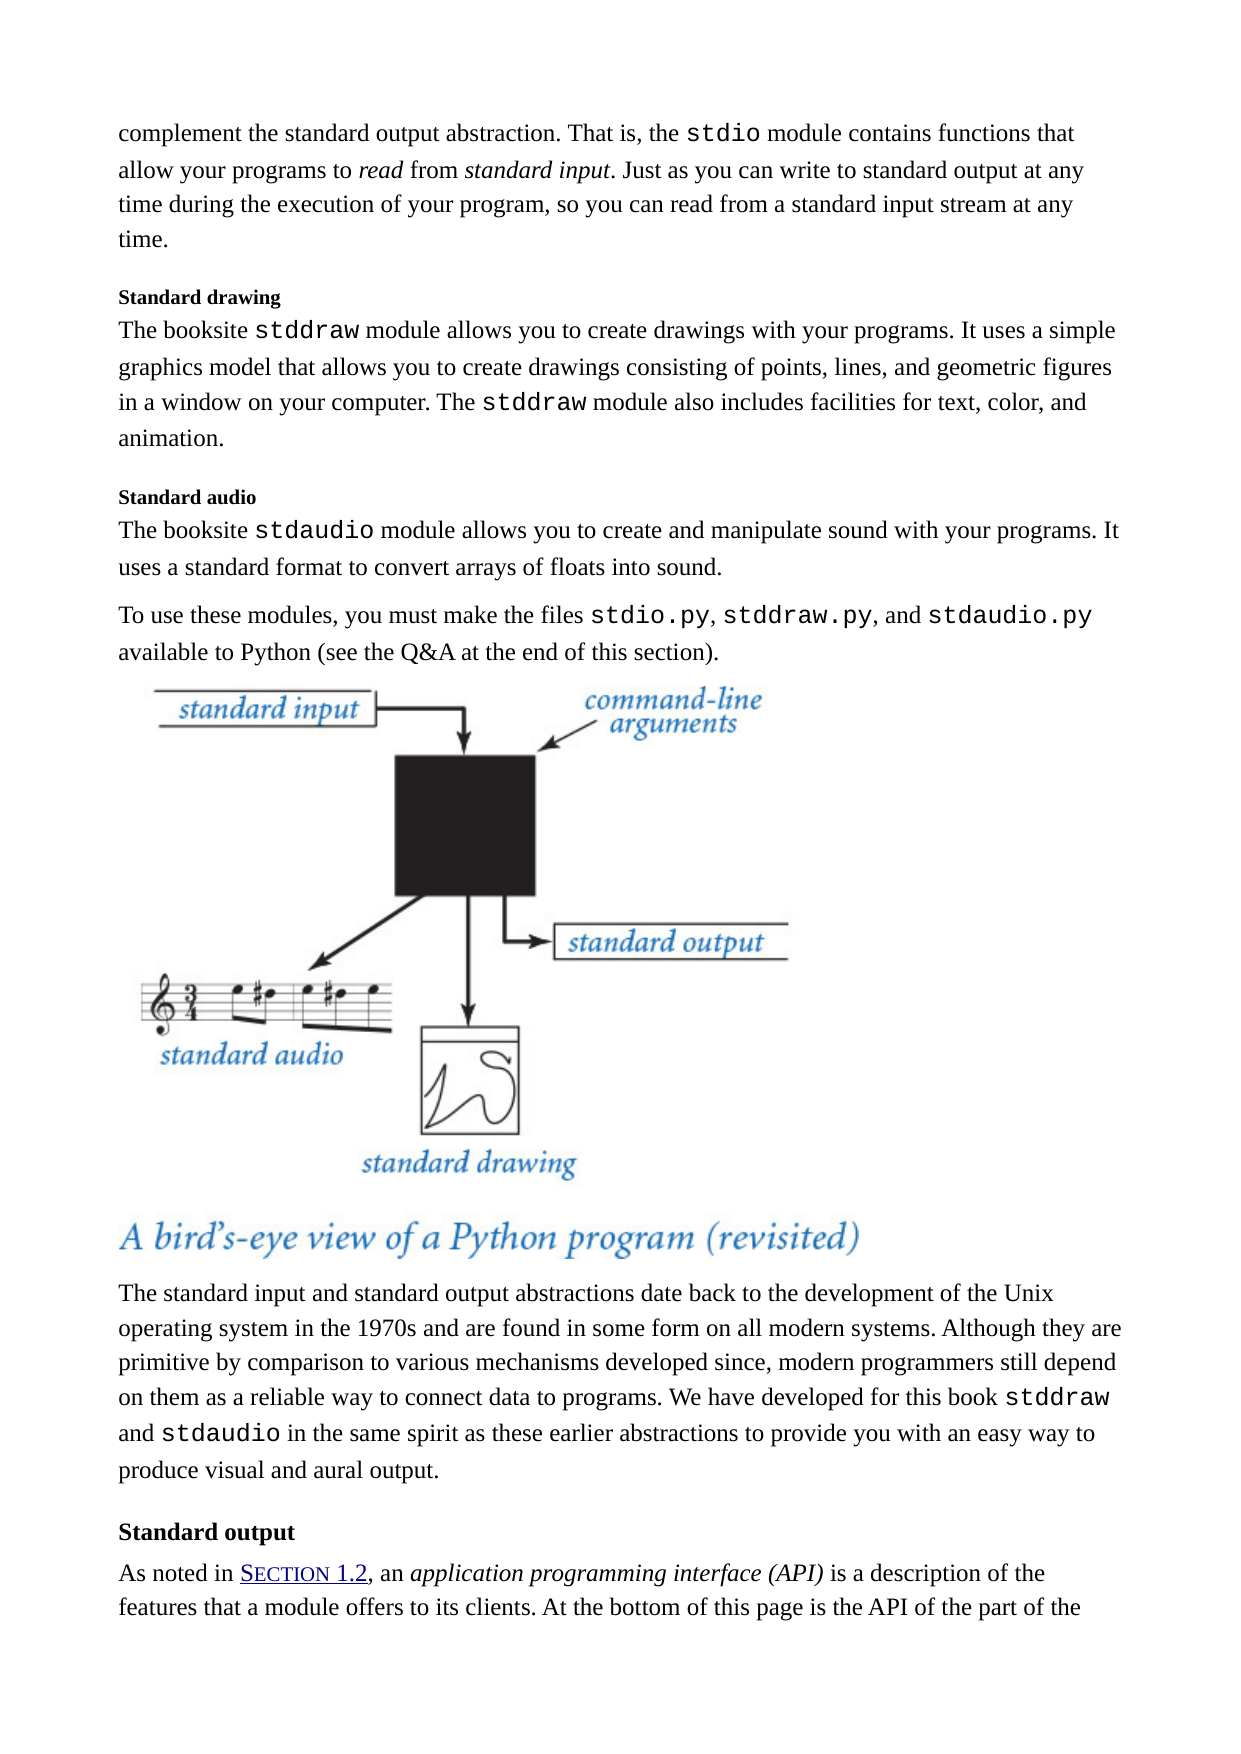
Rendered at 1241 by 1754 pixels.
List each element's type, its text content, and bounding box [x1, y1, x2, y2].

text As noted in SECTION 1.2, an application programming interface (API) is a description of the features that a module offers to its clients. At the bottom of this page is the API of the part of the [118, 1558, 1122, 1621]
text To use these modules, you must make the files stdio.py, stddraw.py, and stdaudio.py available to Python (see the Q&A at the end of this section). [118, 601, 1122, 666]
text The booksite stdaudio module allows you to create and manipulate sound with your programs. It uses a standard format to convert arrays of floats into sound. [118, 515, 1122, 580]
text The standard input and standard output abstractions date back to the development of the Unix operating system in the 1970s and are found in some form on all modern systems. Although they are primitive by comparison to various mechanisms developed since, modern programmers still depend on them as a reliable way to connect data to programs. We have developed for this book stddraw and stdaudio in the same spirit as these earlier abstractions to provide you with an easy way to produce visual and aural output. [118, 1278, 1122, 1484]
subtitle Standard drawing [118, 285, 1122, 309]
picture [118, 686, 859, 1259]
subtitle Standard audio [118, 485, 1122, 509]
text complement the standard output abstraction. That is, the stdio module contains functions that allow your programs to read from standard input. Just as you can write to standard output at any time during the execution of your program, so you can read from a standard input stream at any time. [118, 118, 1122, 252]
subtitle Standard output [118, 1517, 1122, 1545]
text The booksite stddraw module allows you to create drawings with your programs. It uses a simple graphics model that allows you to create drawings consisting of points, lines, and geometric figures in a window on your computer. The stddraw module also includes facilities for text, color, and animation. [118, 316, 1122, 452]
